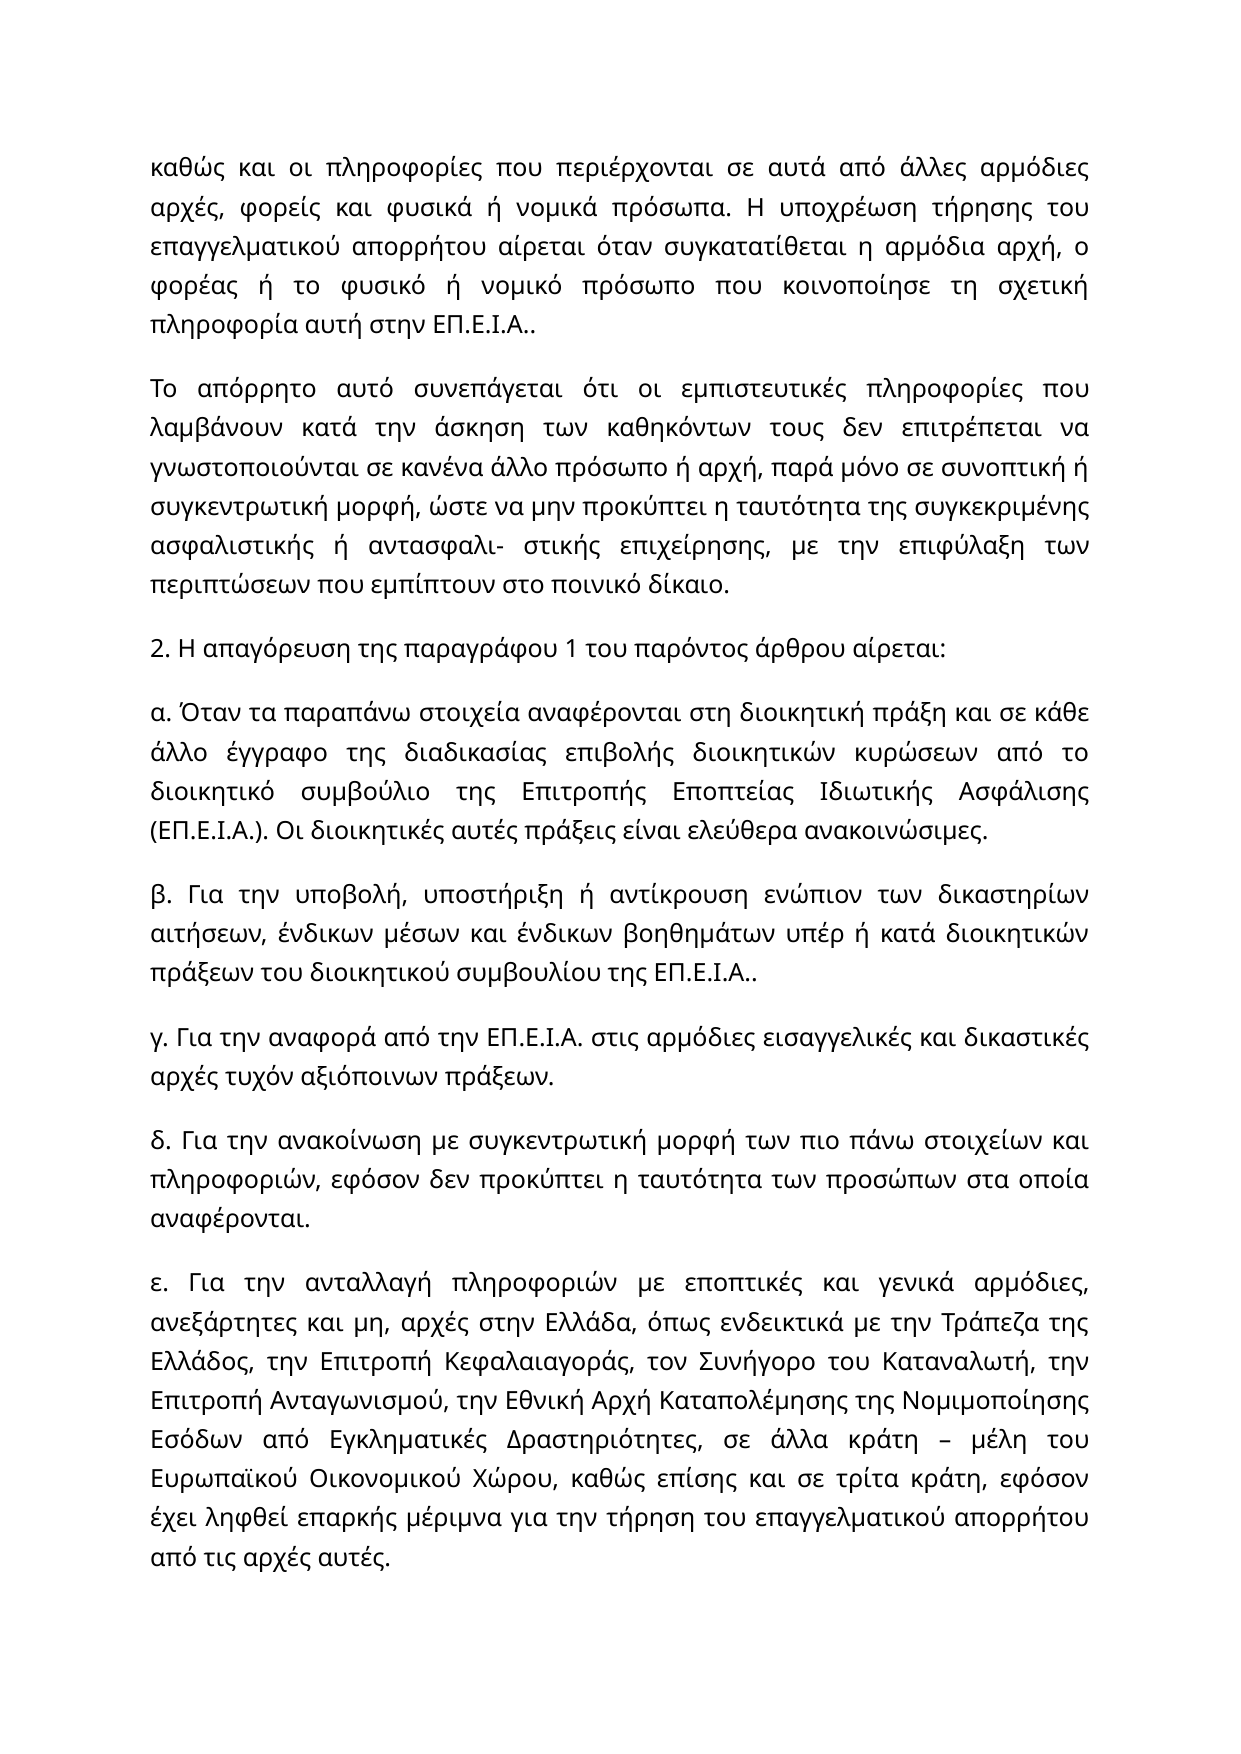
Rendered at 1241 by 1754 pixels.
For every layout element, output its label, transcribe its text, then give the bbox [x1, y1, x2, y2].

text γ. Για την αναφορά από την ΕΠ.Ε.Ι.Α. στις αρμόδιες εισαγγελικές και δικαστικές αρχές τυχόν αξιόποινων πράξεων. [150, 1019, 1090, 1092]
text Το απόρρητο αυτό συνεπάγεται ότι οι εμπιστευτικές πληροφορίες που λαμβάνουν κατά την άσκηση των καθηκόντων τους δεν επιτρέπεται να γνωστοποιούνται σε κανένα άλλο πρόσωπο ή αρχή, παρά μόνο σε συνοπτική ή συγκεντρωτική μορφή, ώστε να μην προκύπτει η ταυτότητα της συγκεκριμένης ασφαλιστικής ή αντασφαλι- στικής επιχείρησης, με την επιφύλαξη των περιπτώσεων που εμπίπτουν στο ποινικό δίκαιο. [150, 371, 1090, 601]
text ε. Για την ανταλλαγή πληροφοριών με εποπτικές και γενικά αρμόδιες, ανεξάρτητες και μη, αρχές στην Ελλάδα, όπως ενδεικτικά με την Τράπεζα της Ελλάδος, την Επιτροπή Κεφαλαιαγοράς, τον Συνήγορο του Καταναλωτή, την Επιτροπή Ανταγωνισμού, την Εθνική Αρχή Καταπολέμησης της Νομιμοποίησης Εσόδων από Εγκληματικές Δραστηριότητες, σε άλλα κράτη – μέλη του Ευρωπαϊκού Οικονομικού Χώρου, καθώς επίσης και σε τρίτα κράτη, εφόσον έχει ληφθεί επαρκής μέριμνα για την τήρηση του επαγγελματικού απορρήτου από τις αρχές αυτές. [150, 1265, 1090, 1573]
text 2. Η απαγόρευση της παραγράφου 1 του παρόντος άρθρου αίρεται: [150, 631, 1090, 665]
text α. Όταν τα παραπάνω στοιχεία αναφέρονται στη διοικητική πράξη και σε κάθε άλλο έγγραφο της διαδικασίας επιβολής διοικητικών κυρώσεων από το διοικητικό συμβούλιο της Επιτροπής Εποπτείας Ιδιωτικής Ασφάλισης (ΕΠ.Ε.Ι.Α.). Οι διοικητικές αυτές πράξεις είναι ελεύθερα ανακοινώσιμες. [150, 695, 1090, 847]
text β. Για την υποβολή, υποστήριξη ή αντίκρουση ενώπιον των δικαστηρίων αιτήσεων, ένδικων μέσων και ένδικων βοηθημάτων υπέρ ή κατά διοικητικών πράξεων του διοικητικού συμβουλίου της ΕΠ.Ε.Ι.Α.. [150, 877, 1090, 989]
text δ. Για την ανακοίνωση με συγκεντρωτική μορφή των πιο πάνω στοιχείων και πληροφοριών, εφόσον δεν προκύπτει η ταυτότητα των προσώπων στα οποία αναφέρονται. [150, 1122, 1090, 1235]
text καθώς και οι πληροφορίες που περιέρχονται σε αυτά από άλλες αρμόδιες αρχές, φορείς και φυσικά ή νομικά πρόσωπα. Η υποχρέωση τήρησης του επαγγελματικού απορρήτου αίρεται όταν συγκατατίθεται η αρμόδια αρχή, ο φορέας ή το φυσικό ή νομικό πρόσωπο που κοινοποίησε τη σχετική πληροφορία αυτή στην ΕΠ.Ε.Ι.Α.. [150, 150, 1090, 341]
